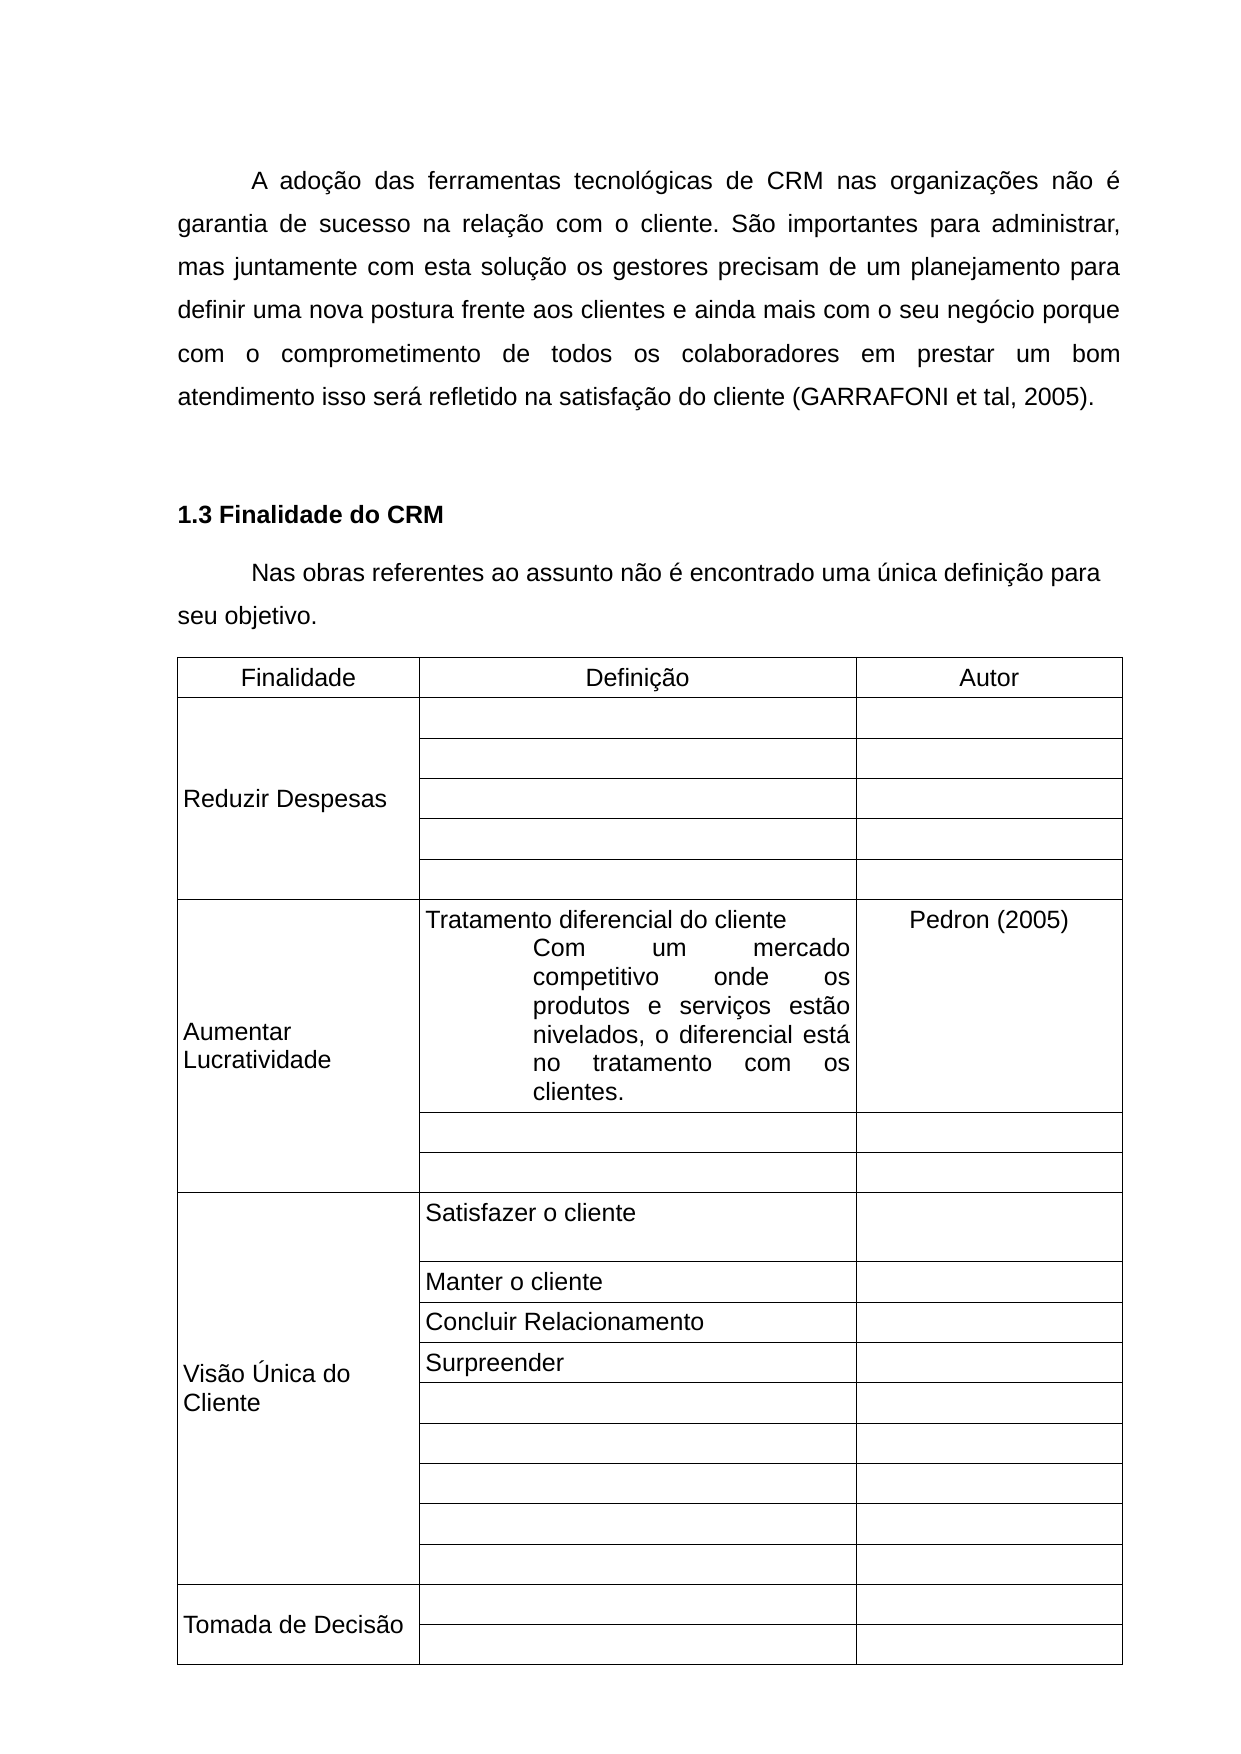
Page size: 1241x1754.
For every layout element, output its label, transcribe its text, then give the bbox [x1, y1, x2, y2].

table_cell [857, 1262, 1122, 1302]
table_cell [857, 1383, 1122, 1422]
table_cell Tratamento diferencial do cliente Com um mercado competitivo onde os produtos e serviços estão nivelados, o diferencial está no tratamento com os clientes. [420, 900, 856, 1112]
table_cell [420, 1625, 856, 1664]
table_cell [857, 1504, 1122, 1543]
table_cell [857, 779, 1122, 818]
table_cell [857, 1585, 1122, 1624]
table_cell [420, 1113, 856, 1152]
table_cell [857, 1303, 1122, 1342]
table_header Finalidade [178, 658, 419, 697]
table_cell Manter o cliente [420, 1262, 856, 1302]
table_cell [857, 698, 1122, 737]
table_cell [857, 739, 1122, 778]
table_cell Aumentar Lucratividade [178, 900, 419, 1192]
table_cell [857, 1464, 1122, 1503]
table_cell [857, 860, 1122, 899]
table_cell [420, 779, 856, 818]
table_cell [420, 860, 856, 899]
table_cell [857, 1193, 1122, 1261]
table_cell [420, 1504, 856, 1543]
table_cell Tomada de Decisão [178, 1585, 419, 1664]
text Nas obras referentes ao assunto não é encontrado uma única definição para seu objetivo. [177, 558, 1122, 630]
table_cell [420, 1464, 856, 1503]
table_cell [420, 1153, 856, 1192]
table_cell [857, 1625, 1122, 1664]
table_header Autor [857, 658, 1122, 697]
table_cell [420, 739, 856, 778]
text A adoção das ferramentas tecnológicas de CRM nas organizações não é garantia de sucesso na relação com o cliente. São importantes para administrar, mas juntamente com esta solução os gestores precisam de um planejamento para definir uma nova postura frente aos clientes e ainda mais com o seu negócio porque com o comprometimento de todos os colaboradores em prestar um bom atendimento isso será refletido na satisfação do cliente (GARRAFONI et tal, 2005). [177, 166, 1122, 410]
table_cell [857, 1545, 1122, 1584]
table_cell [420, 1424, 856, 1463]
table_cell [420, 1383, 856, 1422]
table_cell [420, 819, 856, 858]
table_cell [857, 1113, 1122, 1152]
table_cell [857, 1343, 1122, 1382]
table_cell [857, 1153, 1122, 1192]
table_cell Satisfazer o cliente [420, 1193, 856, 1261]
table_cell Surpreender [420, 1343, 856, 1382]
table_cell [420, 698, 856, 737]
table_cell [420, 1545, 856, 1584]
table_cell [420, 1585, 856, 1624]
table_cell Reduzir Despesas [178, 698, 419, 899]
subtitle 1.3 Finalidade do CRM [177, 466, 1122, 529]
table_cell [857, 1424, 1122, 1463]
table_cell Concluir Relacionamento [420, 1303, 856, 1342]
table_header Definição [420, 658, 856, 697]
table_cell Pedron (2005) [857, 900, 1122, 1112]
table_cell [857, 819, 1122, 858]
table_cell Visão Única do Cliente [178, 1193, 419, 1584]
